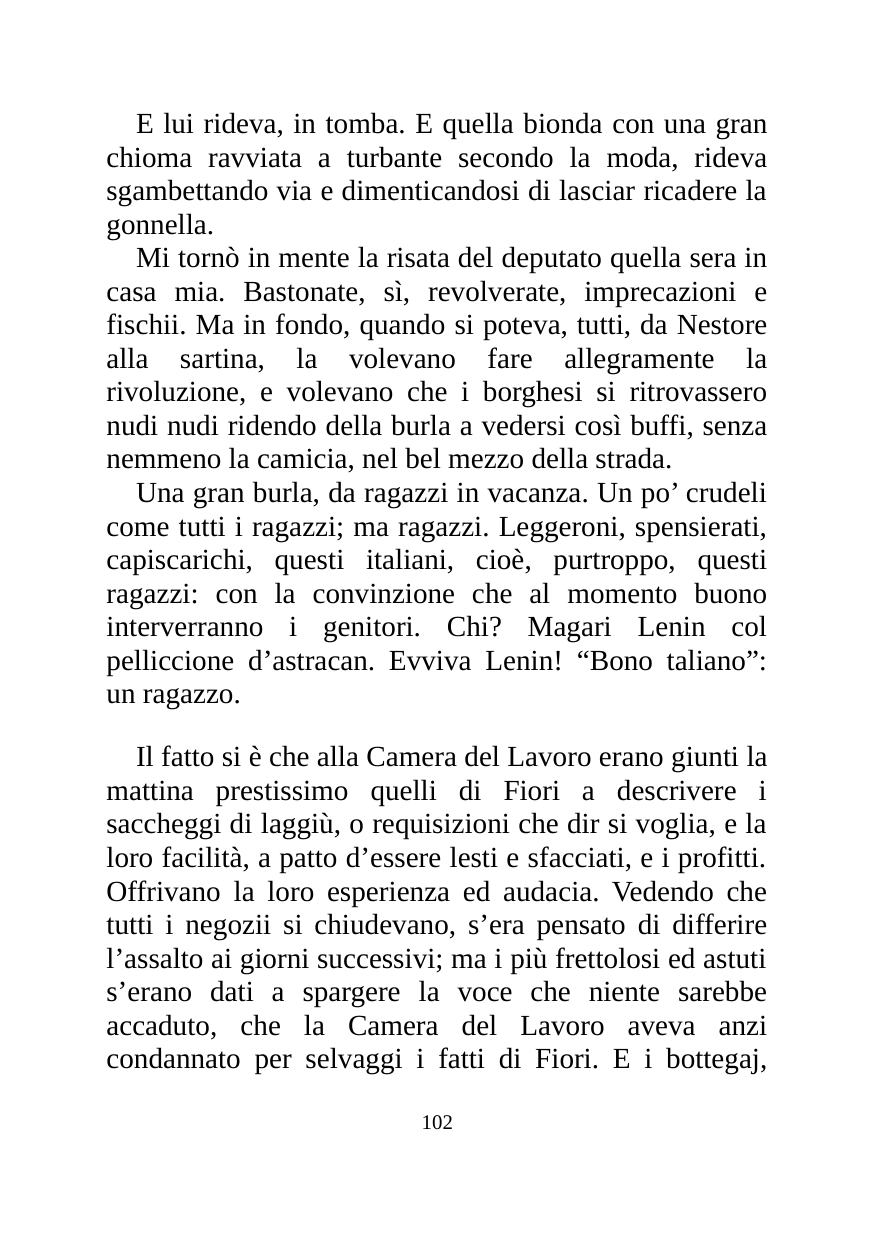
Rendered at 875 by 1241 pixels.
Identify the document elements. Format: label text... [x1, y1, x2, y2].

text Una gran burla, da ragazzi in vacanza. Un po’ crudeli come tutti i ragazzi; ma ragazzi. Leggeroni, spensierati, capiscarichi, questi italiani, cioè, purtroppo, questi ragazzi: con la convinzione che al momento buono interverranno i genitori. Chi? Magari Lenin col pelliccione d’astracan. Evviva Lenin! “Bono taliano”: un ragazzo. [106, 475, 768, 710]
text Mi tornò in mente la risata del deputato quella sera in casa mia. Bastonate, sì, revolverate, imprecazioni e fischii. Ma in fondo, quando si poteva, tutti, da Nestore alla sartina, la volevano fare allegramente la rivoluzione, e volevano che i borghesi si ritrovassero nudi nudi ridendo della burla a vedersi così buffi, senza nemmeno la camicia, nel bel mezzo della strada. [106, 240, 768, 475]
text Il fatto si è che alla Camera del Lavoro erano giunti la mattina prestissimo quelli di Fiori a descrivere i saccheggi di laggiù, o requisizioni che dir si voglia, e la loro facilità, a patto d’essere lesti e sfacciati, e i profitti. Offrivano la loro esperienza ed audacia. Vedendo che tutti i negozii si chiudevano, s’era pensato di differire l’assalto ai giorni successivi; ma i più frettolosi ed astuti s’erano dati a spargere la voce che niente sarebbe accaduto, che la Camera del Lavoro aveva anzi condannato per selvaggi i fatti di Fiori. E i bottegaj, [106, 739, 768, 1075]
text E lui rideva, in tomba. E quella bionda con una gran chioma ravviata a turbante secondo la moda, rideva sgambettando via e dimenticandosi di lasciar ricadere la gonnella. [106, 106, 768, 240]
